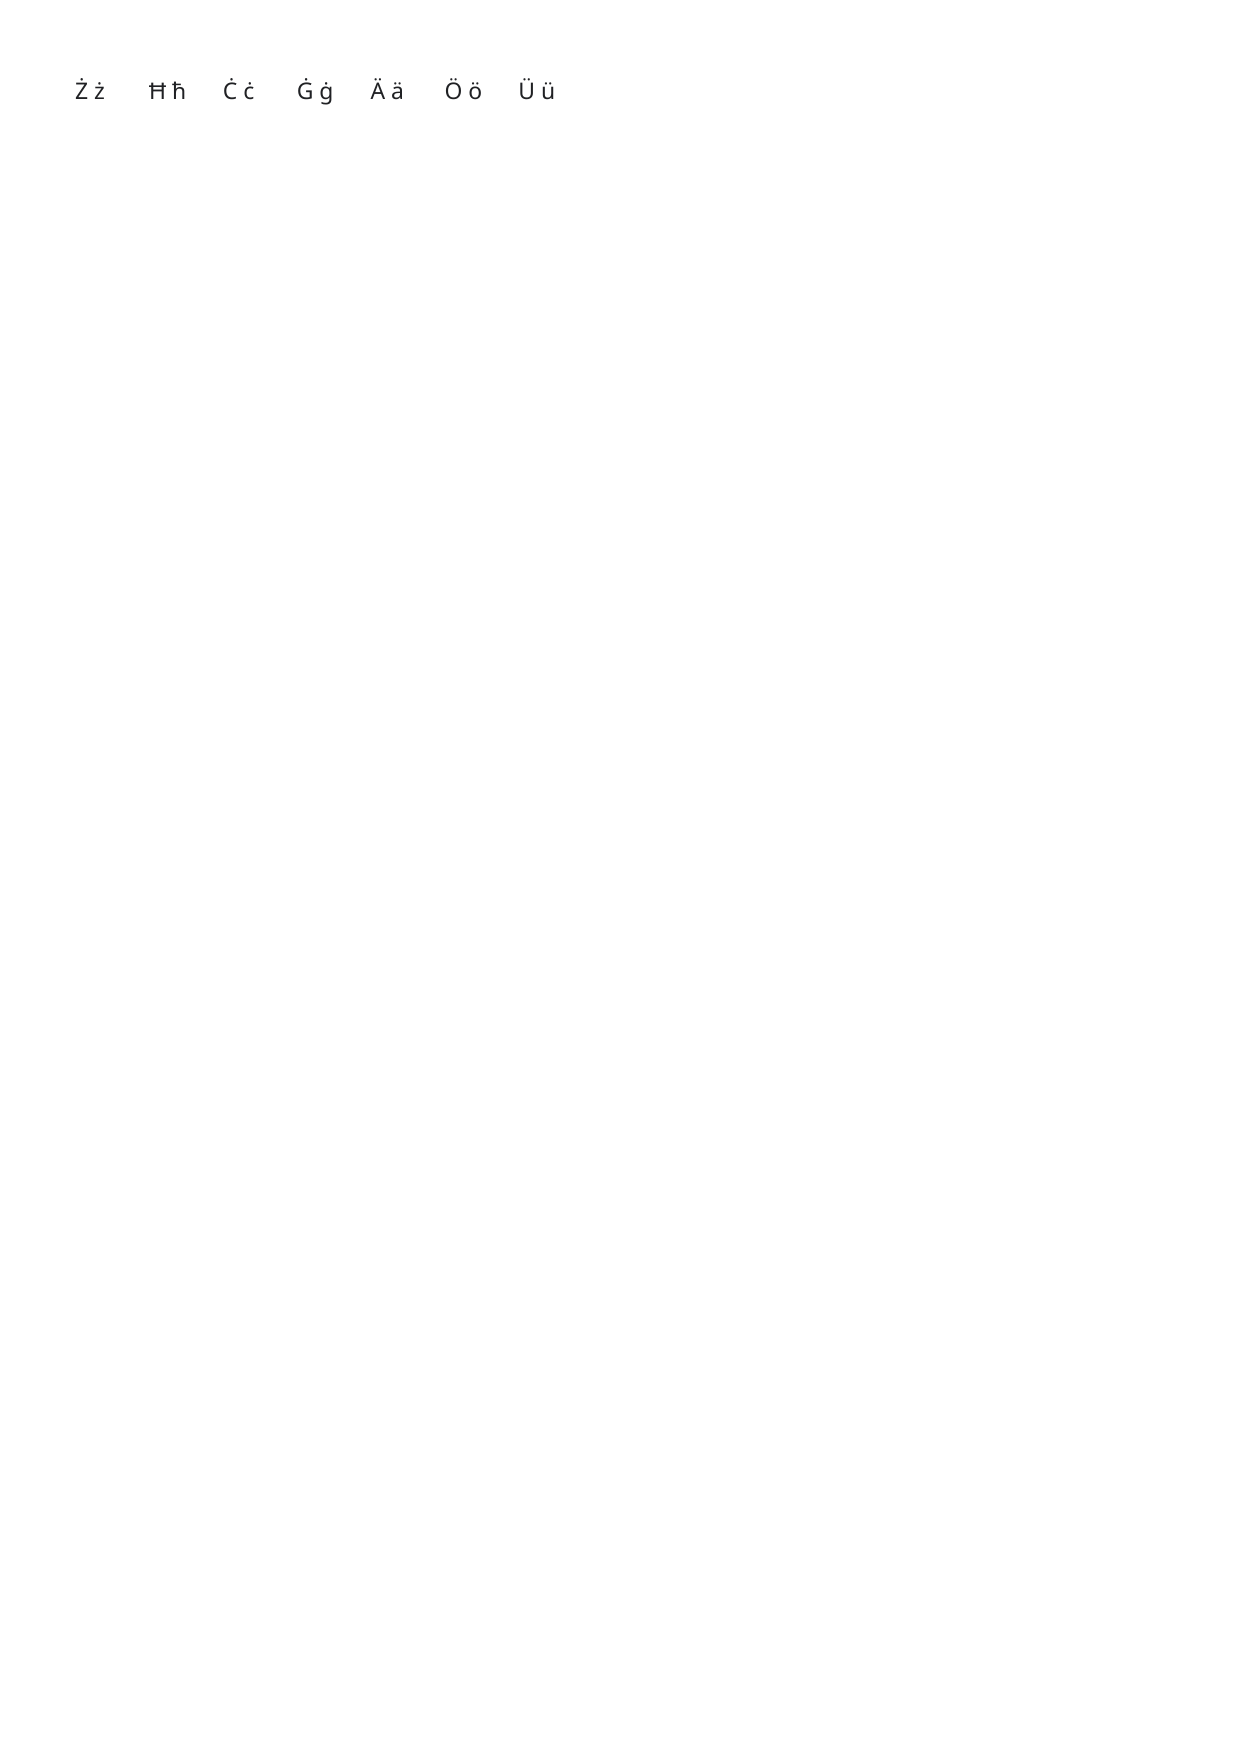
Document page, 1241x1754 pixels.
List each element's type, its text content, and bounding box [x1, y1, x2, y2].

text Ż ż Ħ ħ Ċ ċ Ġ ġ Ä ä Ö ö Ü ü [75, 75, 1165, 106]
